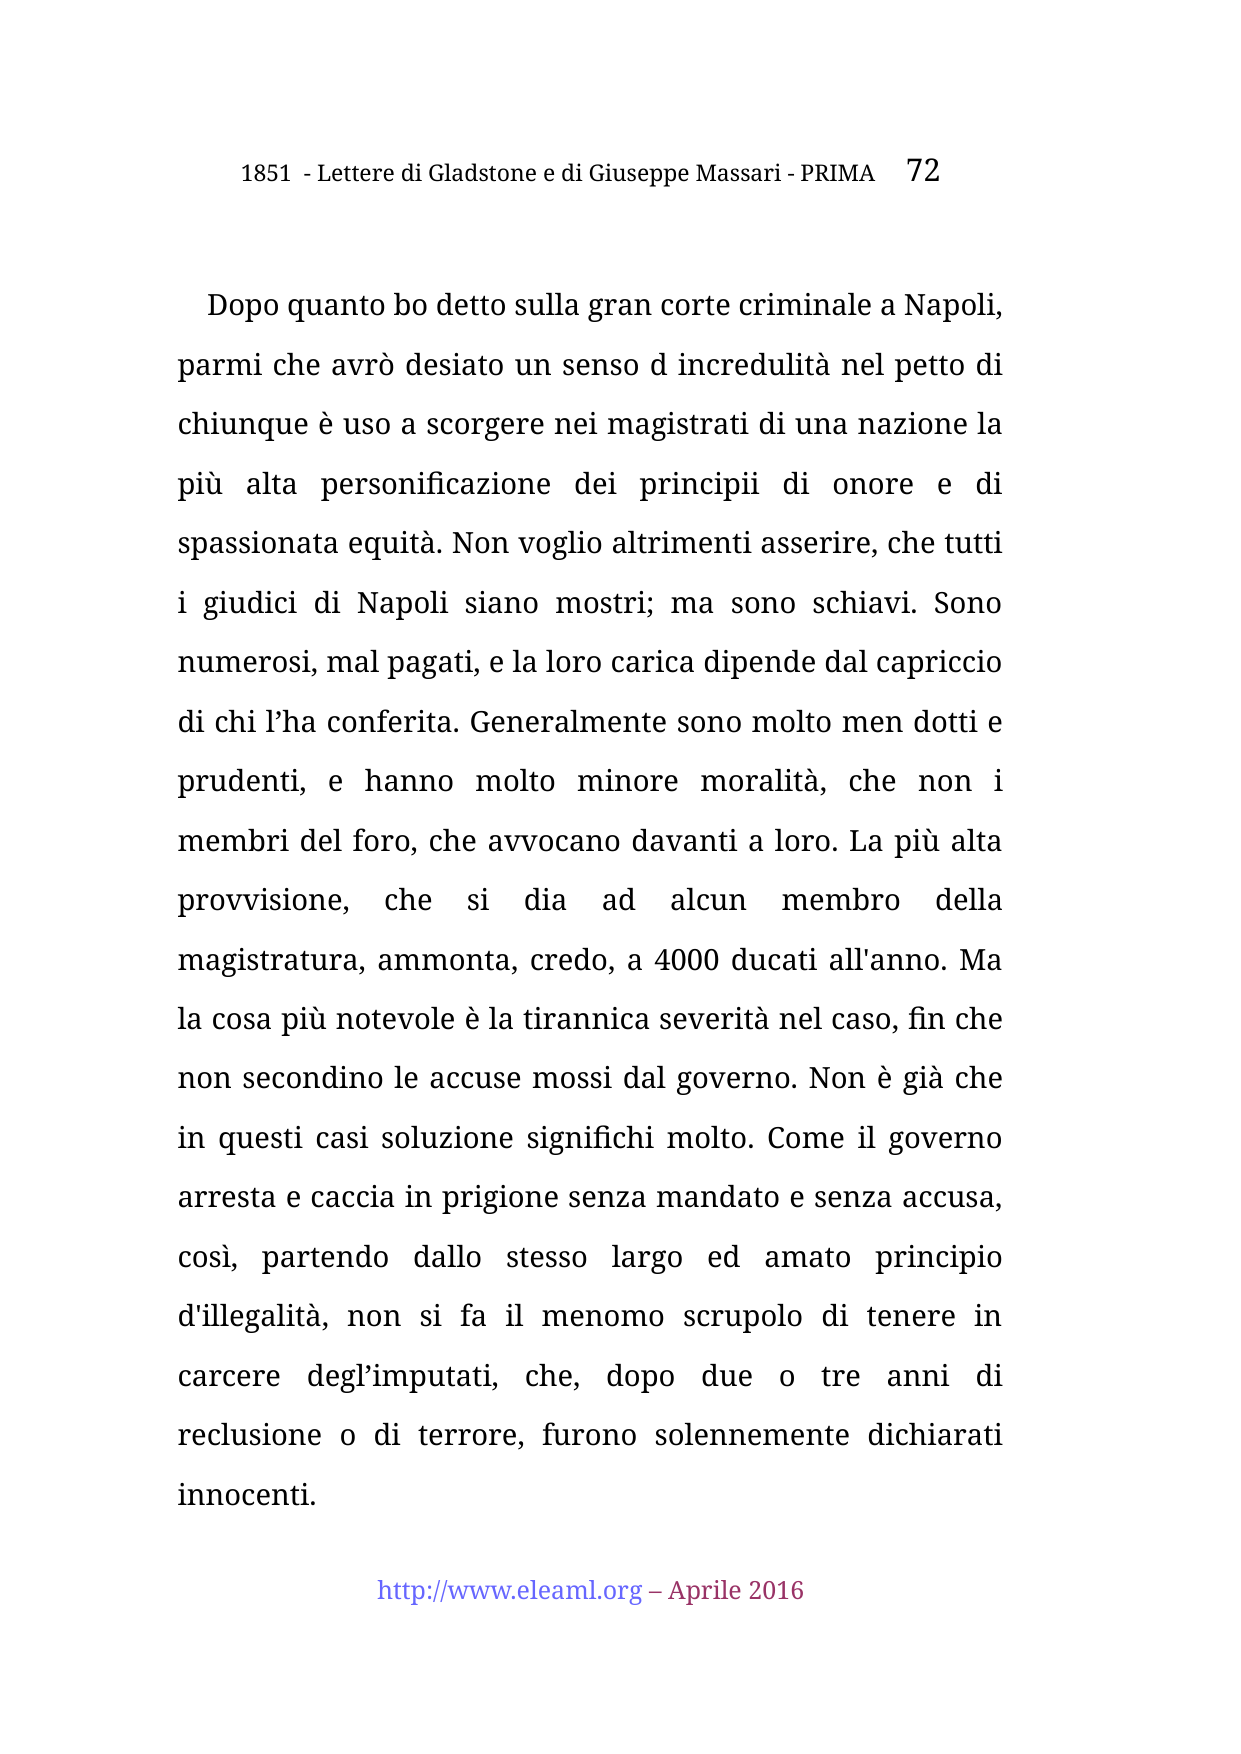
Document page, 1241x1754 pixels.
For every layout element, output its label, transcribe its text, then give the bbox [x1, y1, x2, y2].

text Dopo quanto bo detto sulla gran corte criminale a Napoli, parmi che avrò desiato un senso d incredulità nel petto di chiunque è uso a scorgere nei magistrati di una nazione la più alta personificazione dei principii di onore e di spassionata equità. Non voglio altrimenti asserire, che tutti i giudici di Napoli siano mostri; ma sono schiavi. Sono numerosi, mal pagati, e la loro carica dipende dal capriccio di chi l’ha conferita. Generalmente sono molto men dotti e prudenti, e hanno molto minore moralità, che non i membri del foro, che avvocano davanti a loro. La più alta provvisione, che si dia ad alcun membro della magistratura, ammonta, credo, a 4000 ducati all'anno. Ma la cosa più notevole è la tirannica severità nel caso, fin che non secondino le accuse mossi dal governo. Non è già che in questi casi soluzione significhi molto. Come il governo arresta e caccia in prigione senza mandato e senza accusa, così, partendo dallo stesso largo ed amato principio d'illegalità, non si fa il menomo scrupolo di tenere in carcere degl’imputati, che, dopo due o tre anni di reclusione o di terrore, furono solennemente dichiarati innocenti. [177, 284, 1004, 1514]
